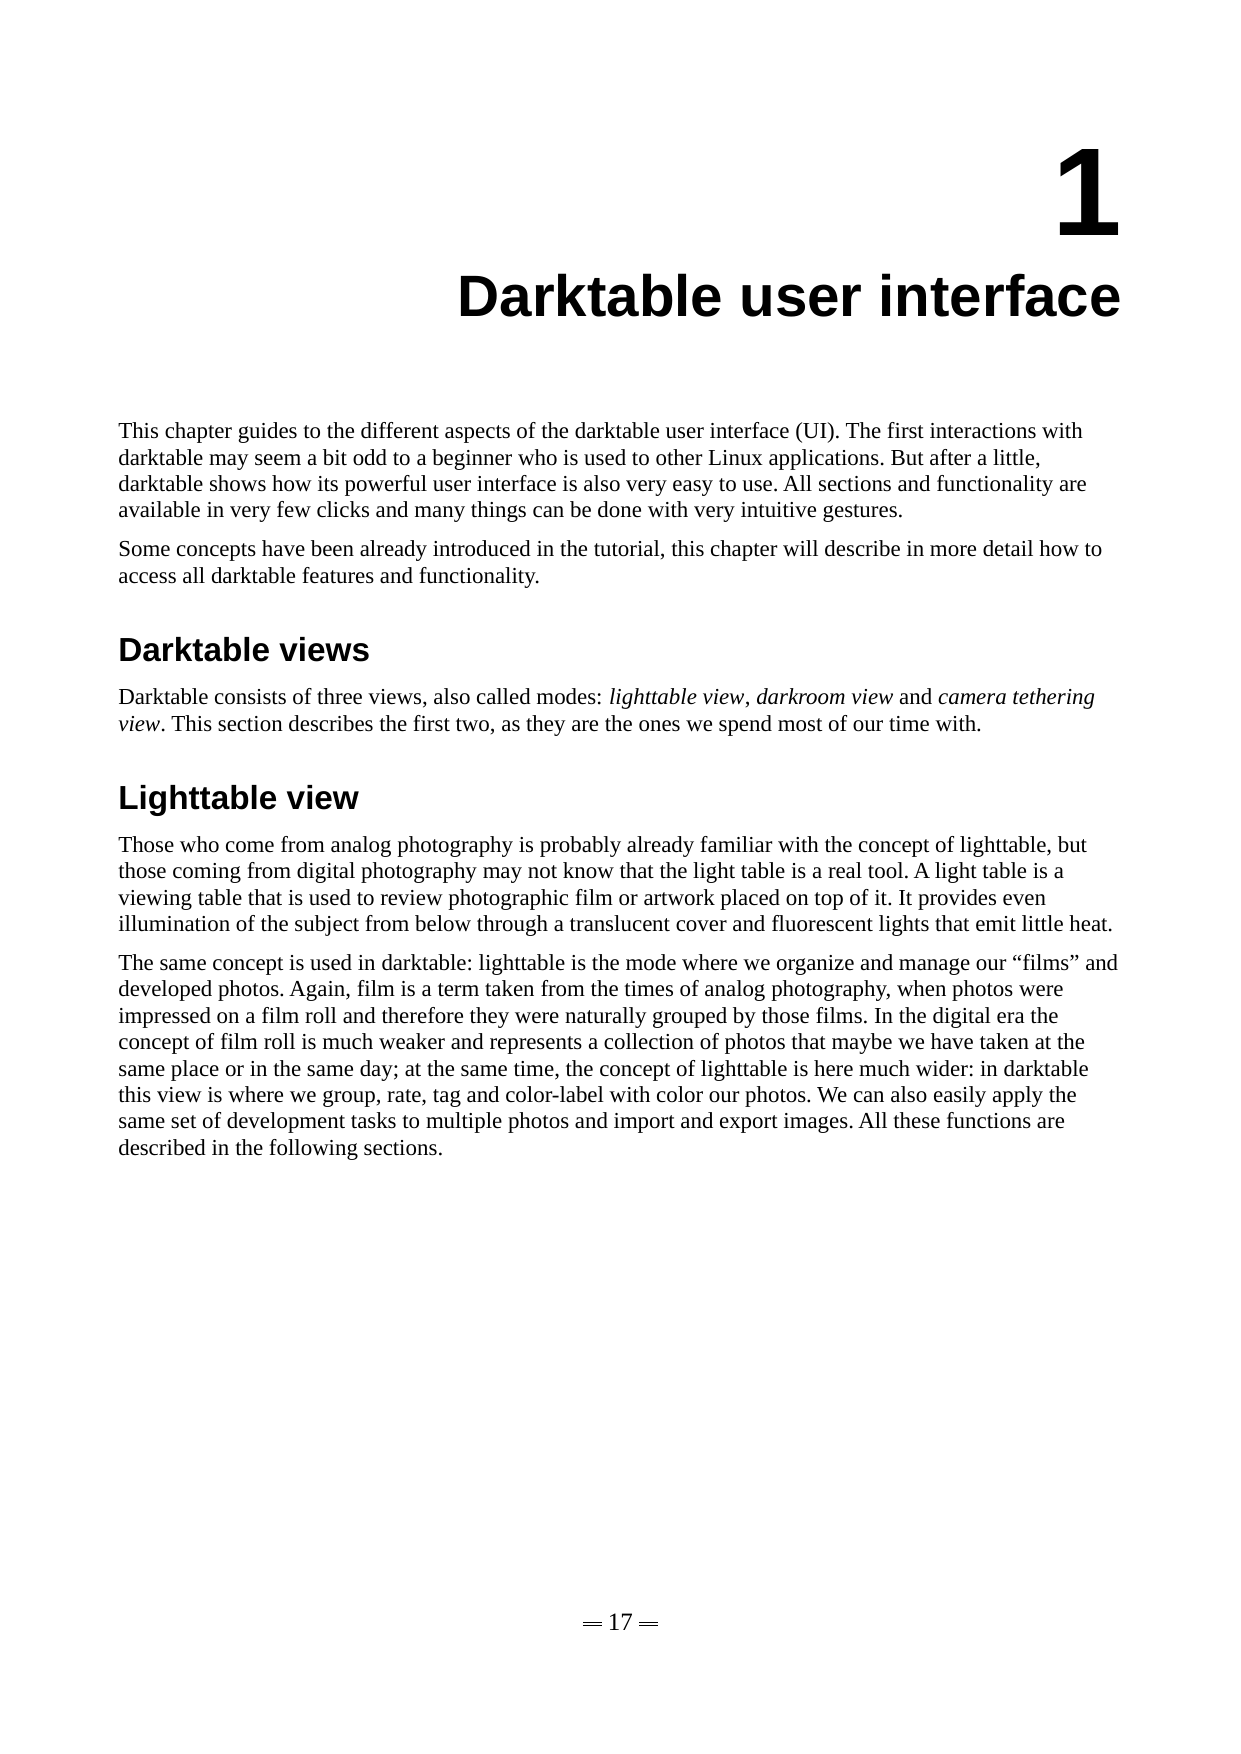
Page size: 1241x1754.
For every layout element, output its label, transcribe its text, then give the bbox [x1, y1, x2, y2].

subtitle Darktable views [118, 630, 1122, 668]
text 1 [118, 118, 1122, 262]
text Those who come from analog photography is probably already familiar with the concept of lighttable, but those coming from digital photography may not know that the light table is a real tool. A light table is a viewing table that is used to review photographic film or artwork placed on top of it. It provides even illumination of the subject from below through a translucent cover and fluorescent lights that emit little heat. [118, 831, 1122, 937]
text Darktable consists of three views, also called modes: lighttable view, darkroom view and camera tethering view. This section describes the first two, as they are the ones we spend most of our time with. [118, 683, 1122, 736]
text Some concepts have been already introduced in the tutorial, this chapter will describe in more detail how to access all darktable features and functionality. [118, 535, 1122, 588]
text This chapter guides to the different aspects of the darktable user interface (UI). The first interactions with darktable may seem a bit odd to a beginner who is used to other Linux applications. But after a little, darktable shows how its powerful user interface is also very easy to use. All sections and functionality are available in very few clicks and many things can be done with very intuitive gestures. [118, 417, 1122, 523]
title Darktable user interface [118, 262, 1122, 329]
subtitle Lighttable view [118, 778, 1122, 816]
text The same concept is used in darktable: lighttable is the mode where we organize and manage our “films” and developed photos. Again, film is a term taken from the times of analog photography, when photos were impressed on a film roll and therefore they were naturally grouped by those films. In the digital era the concept of film roll is much weaker and represents a collection of photos that maybe we have taken at the same place or in the same day; at the same time, the concept of lighttable is here much wider: in darktable this view is where we group, rate, tag and color-label with color our photos. We can also easily apply the same set of development tasks to multiple photos and import and export images. All these functions are described in the following sections. [118, 949, 1122, 1160]
